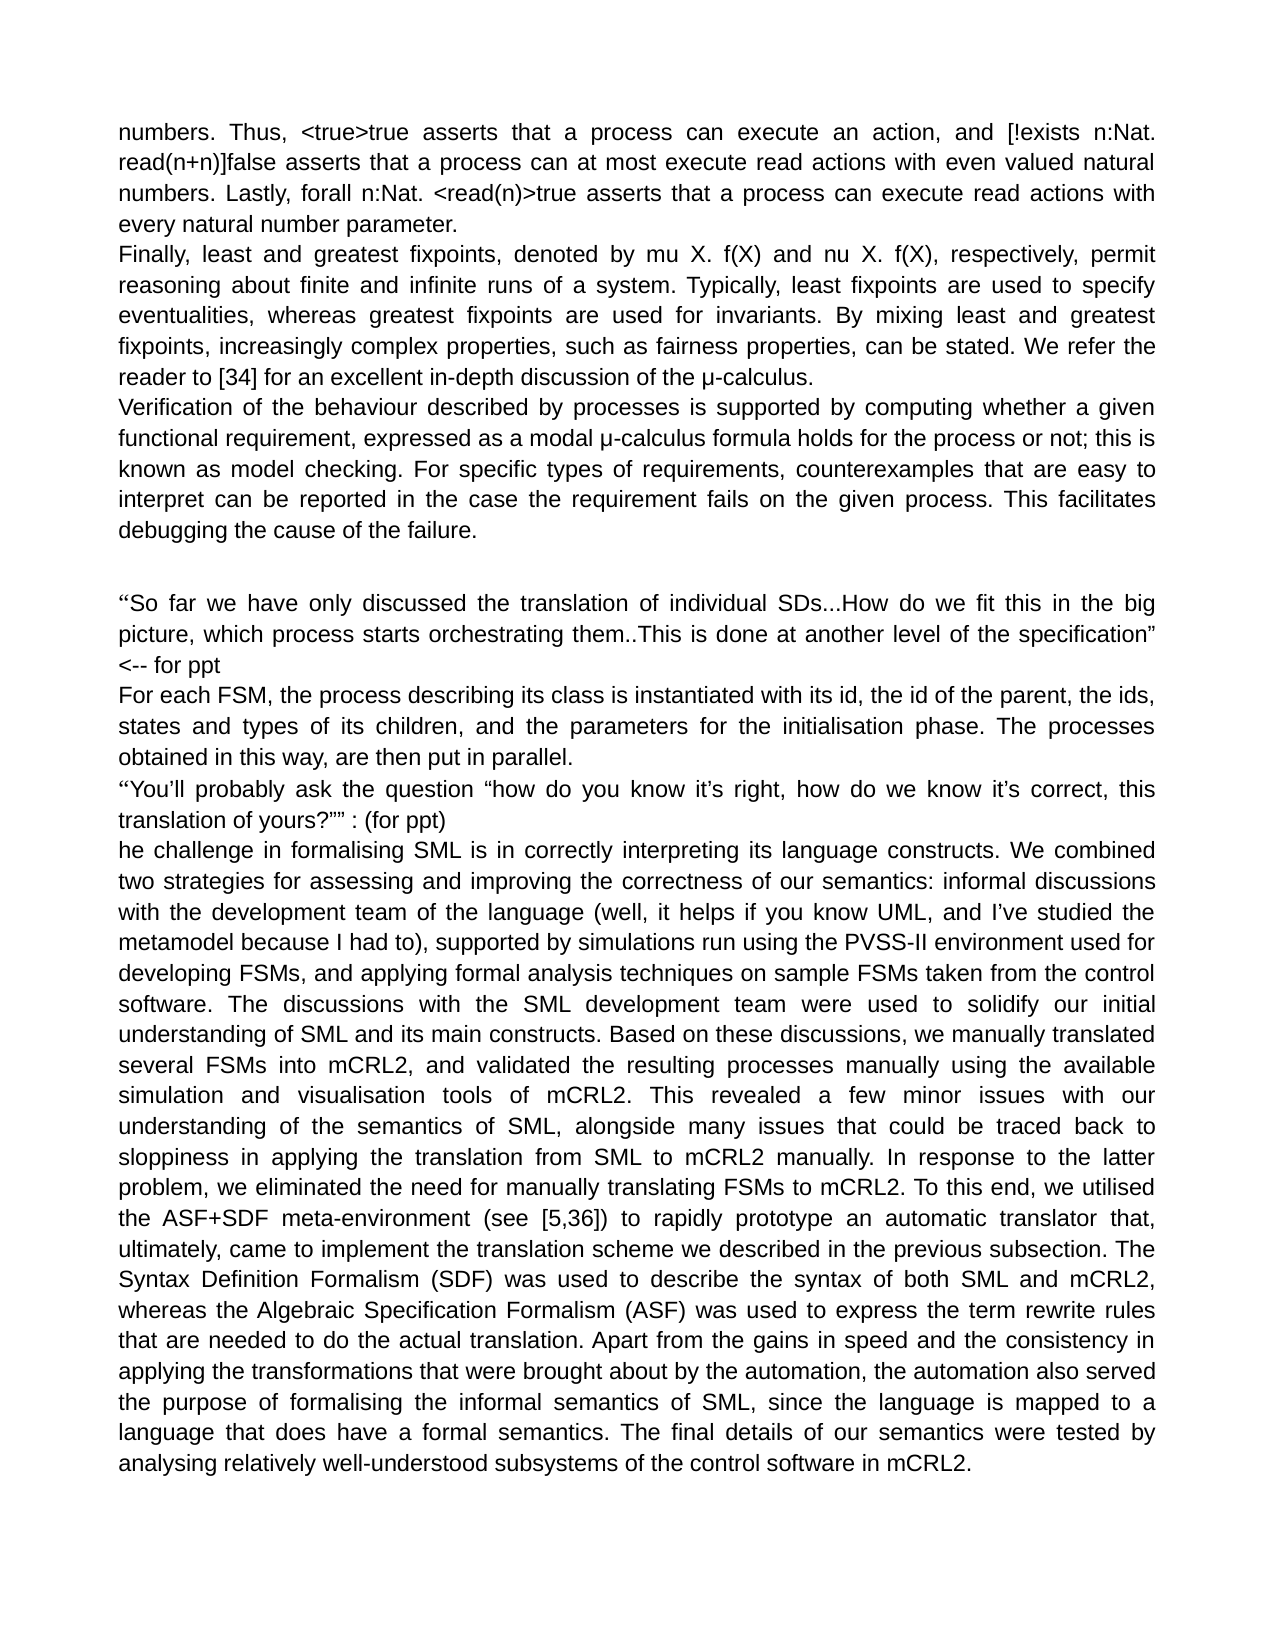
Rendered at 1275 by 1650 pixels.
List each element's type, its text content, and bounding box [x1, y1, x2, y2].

text For each FSM, the process describing its class is instantiated with its id, the id of the parent, the ids, states and types of its children, and the parameters for the initialisation phase. The processes obtained in this way, are then put in parallel. [118, 682, 1157, 770]
text numbers. Thus, <true>true asserts that a process can execute an action, and [!exists n:Nat. read(n+n)]false asserts that a process can at most execute read actions with even valued natural numbers. Lastly, forall n:Nat. <read(n)>true asserts that a process can execute read actions with every natural number parameter. [118, 118, 1157, 237]
text “You’ll probably ask the question “how do you know it’s right, how do we know it’s correct, this translation of yours?”” : (for ppt) [118, 774, 1157, 833]
text Finally, least and greatest fixpoints, denoted by mu X. f(X) and nu X. f(X), respectively, permit reasoning about finite and infinite runs of a system. Typically, least fixpoints are used to specify eventualities, whereas greatest fixpoints are used for invariants. By mixing least and greatest fixpoints, increasingly complex properties, such as fairness properties, can be stated. We refer the reader to [34] for an excellent in-depth discussion of the μ-calculus. [118, 241, 1157, 390]
text “So far we have only discussed the translation of individual SDs...How do we fit this in the big picture, which process starts orchestrating them..This is done at another level of the specification” <-- for ppt [118, 588, 1157, 678]
text he challenge in formalising SML is in correctly interpreting its language constructs. We combined two strategies for assessing and improving the correctness of our semantics: informal discussions with the development team of the language (well, it helps if you know UML, and I’ve studied the metamodel because I had to), supported by simulations run using the PVSS-II environment used for developing FSMs, and applying formal analysis techniques on sample FSMs taken from the control software. The discussions with the SML development team were used to solidify our initial understanding of SML and its main constructs. Based on these discussions, we manually translated several FSMs into mCRL2, and validated the resulting processes manually using the available simulation and visualisation tools of mCRL2. This revealed a few minor issues with our understanding of the semantics of SML, alongside many issues that could be traced back to sloppiness in applying the translation from SML to mCRL2 manually. In response to the latter problem, we eliminated the need for manually translating FSMs to mCRL2. To this end, we utilised the ASF+SDF meta-environment (see [5,36]) to rapidly prototype an automatic translator that, ultimately, came to implement the translation scheme we described in the previous subsection. The Syntax Definition Formalism (SDF) was used to describe the syntax of both SML and mCRL2, whereas the Algebraic Specification Formalism (ASF) was used to express the term rewrite rules that are needed to do the actual translation. Apart from the gains in speed and the consistency in applying the transformations that were brought about by the automation, the automation also served the purpose of formalising the informal semantics of SML, since the language is mapped to a language that does have a formal semantics. The final details of our semantics were tested by analysing relatively well-understood subsystems of the control software in mCRL2. [118, 837, 1157, 1476]
text Verification of the behaviour described by processes is supported by computing whether a given functional requirement, expressed as a modal μ-calculus formula holds for the process or not; this is known as model checking. For specific types of requirements, counterexamples that are easy to interpret can be reported in the case the requirement fails on the given process. This facilitates debugging the cause of the failure. [118, 394, 1157, 543]
